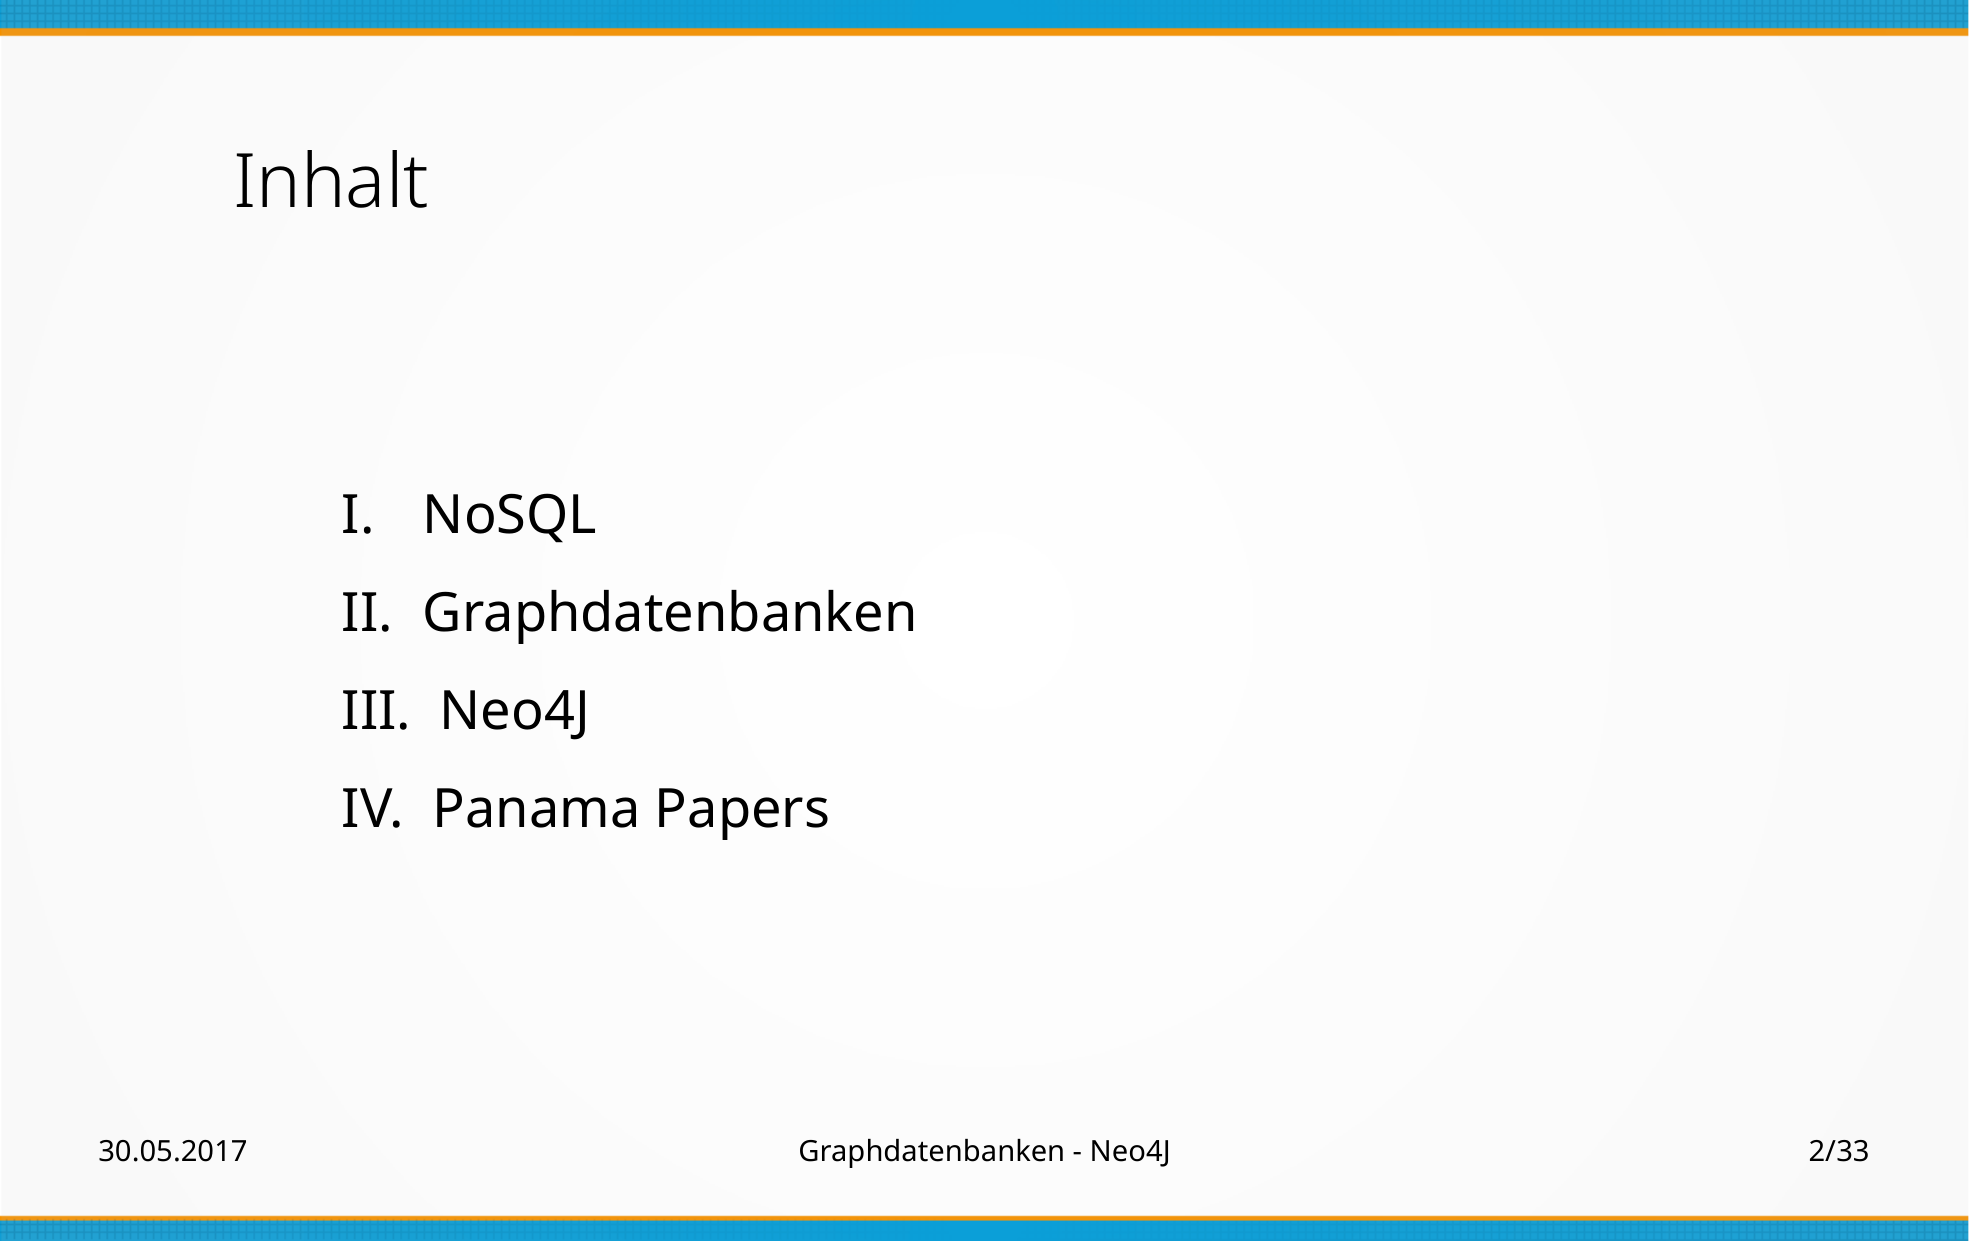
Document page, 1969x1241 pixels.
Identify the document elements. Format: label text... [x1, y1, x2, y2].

list NoSQL Graphdatenbanken Neo4J Panama Papers [324, 475, 1876, 1081]
title Inhalt [233, 75, 1621, 283]
picture [0, 0, 1969, 1241]
